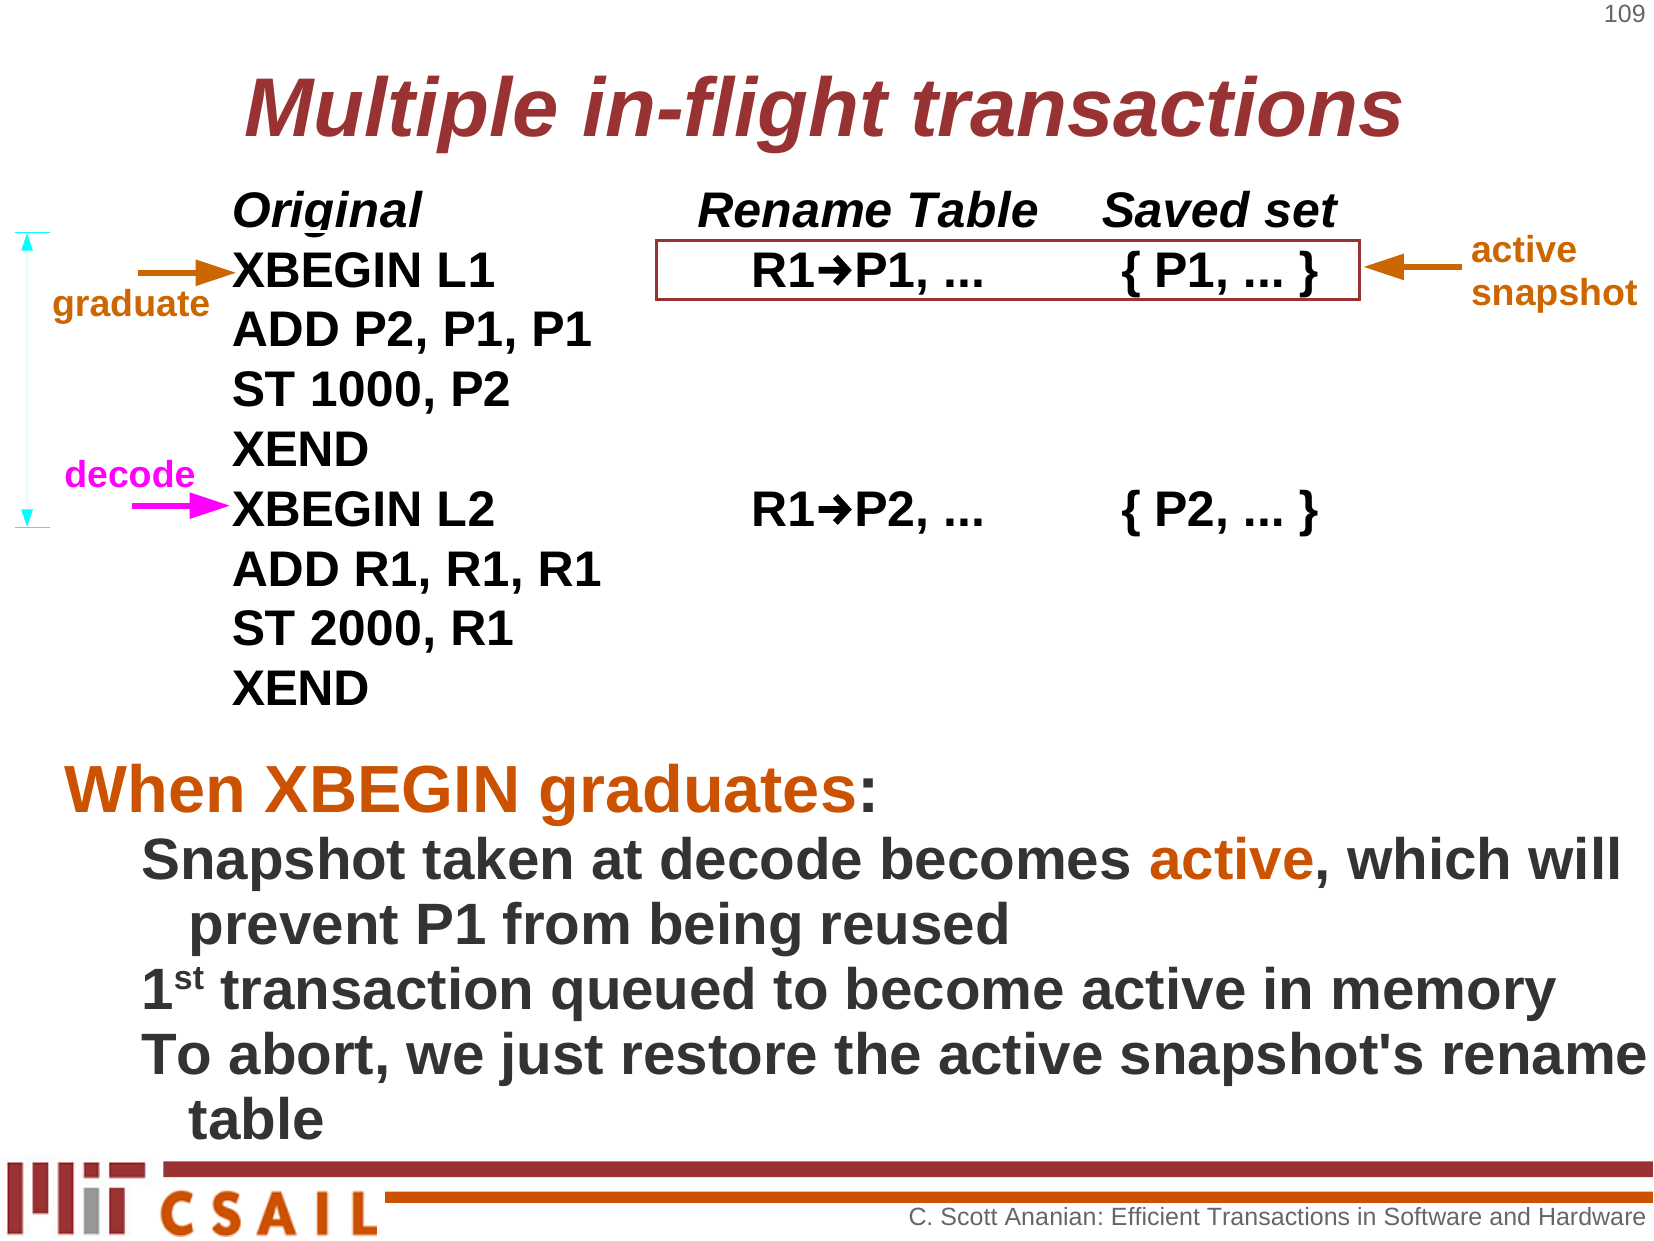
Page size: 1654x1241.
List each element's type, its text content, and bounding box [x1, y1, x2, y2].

title Multiple in-flight transactions [51, 28, 1600, 187]
picture [0, 1155, 47, 1237]
text_box decode [64, 453, 196, 496]
list When XBEGIN graduates: Snapshot taken at decode becomes active, which will prevent P1 from being reused 1st transaction queued to become active in memory To abort, we just restore the active snapshot's rename table [47, 751, 1653, 1241]
text_box active snapshot [1471, 228, 1638, 343]
chart [229, 180, 1361, 721]
text_box [1361, 208, 1653, 323]
text_box graduate [52, 281, 211, 339]
